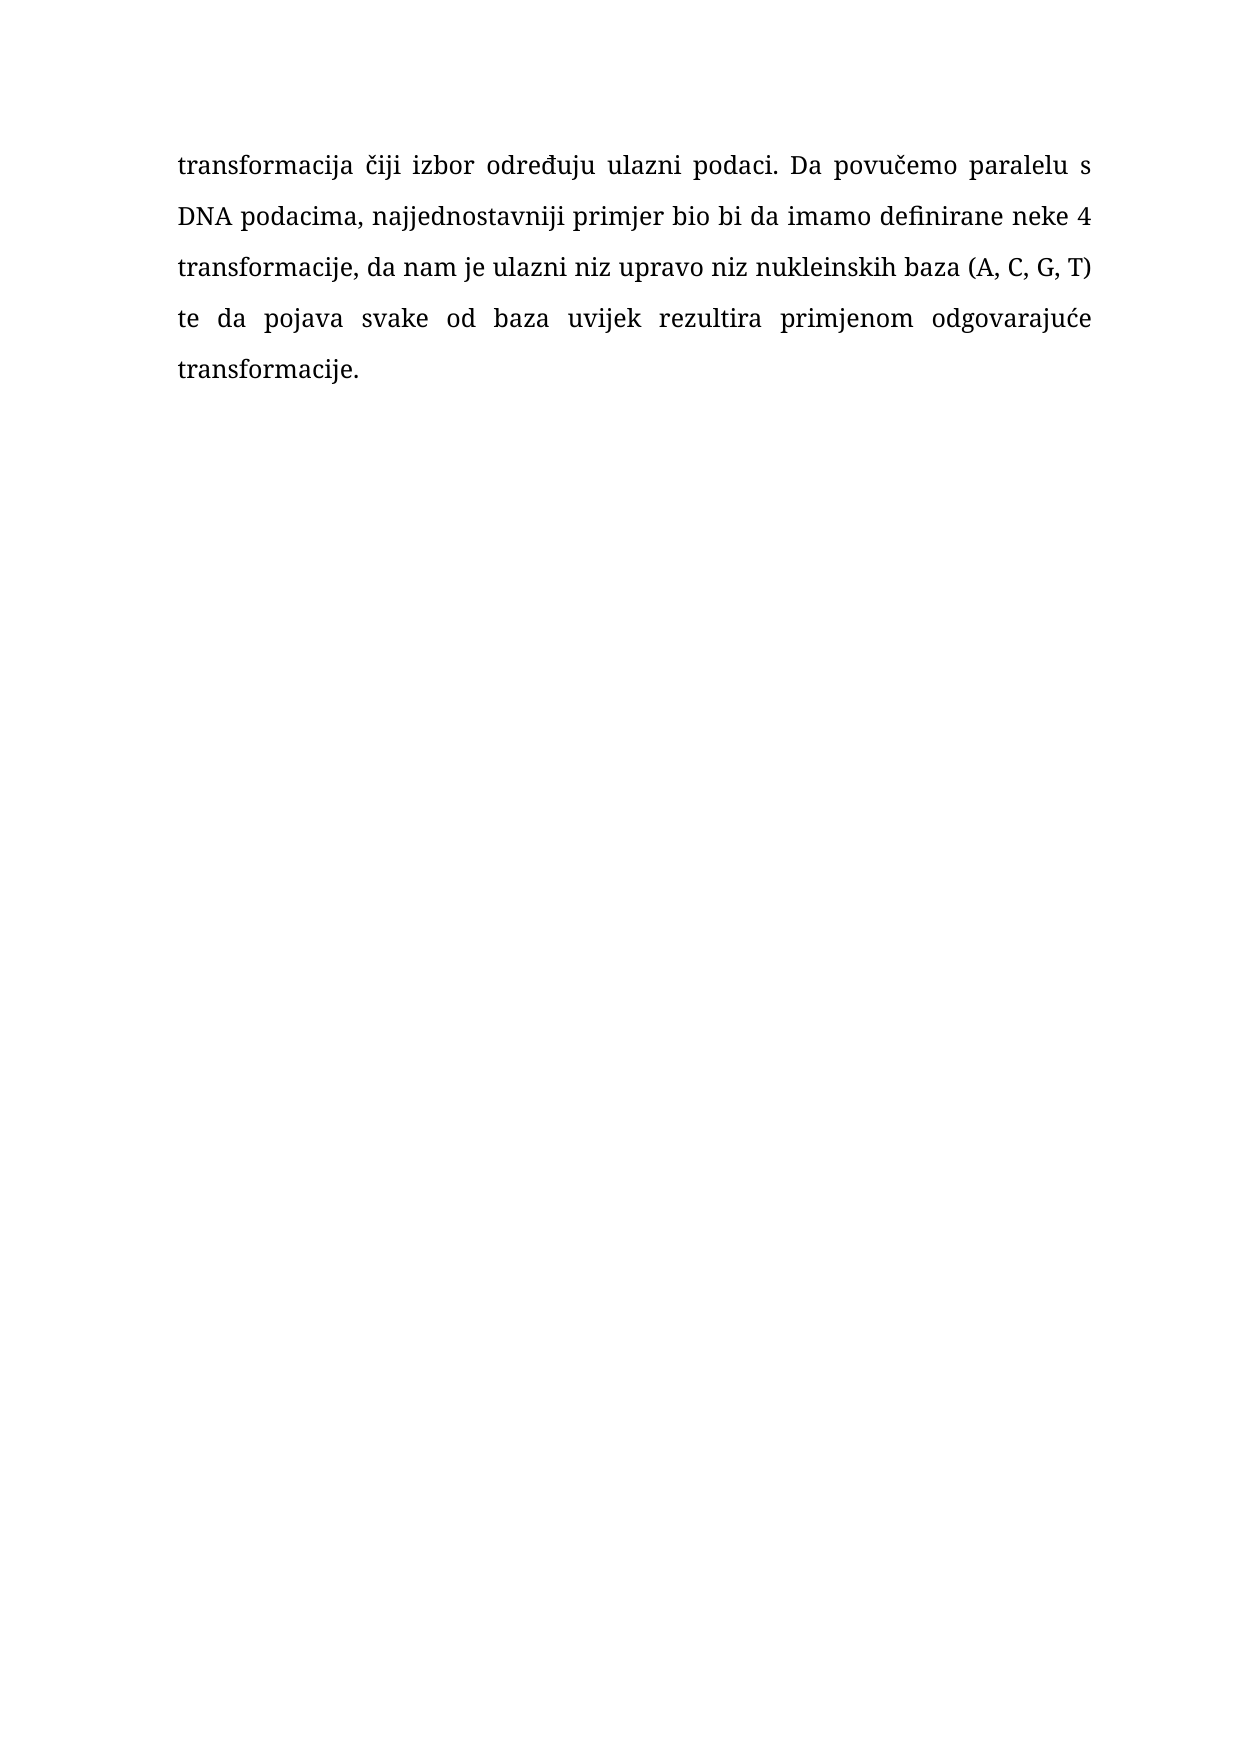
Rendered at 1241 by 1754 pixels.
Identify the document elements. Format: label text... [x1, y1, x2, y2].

text transformacija čiji izbor određuju ulazni podaci. Da povučemo paralelu s DNA podacima, najjednostavniji primjer bio bi da imamo definirane neke 4 transformacije, da nam je ulazni niz upravo niz nukleinskih baza (A, C, G, T) te da pojava svake od baza uvijek rezultira primjenom odgovarajuće transformacije. [177, 148, 1093, 386]
